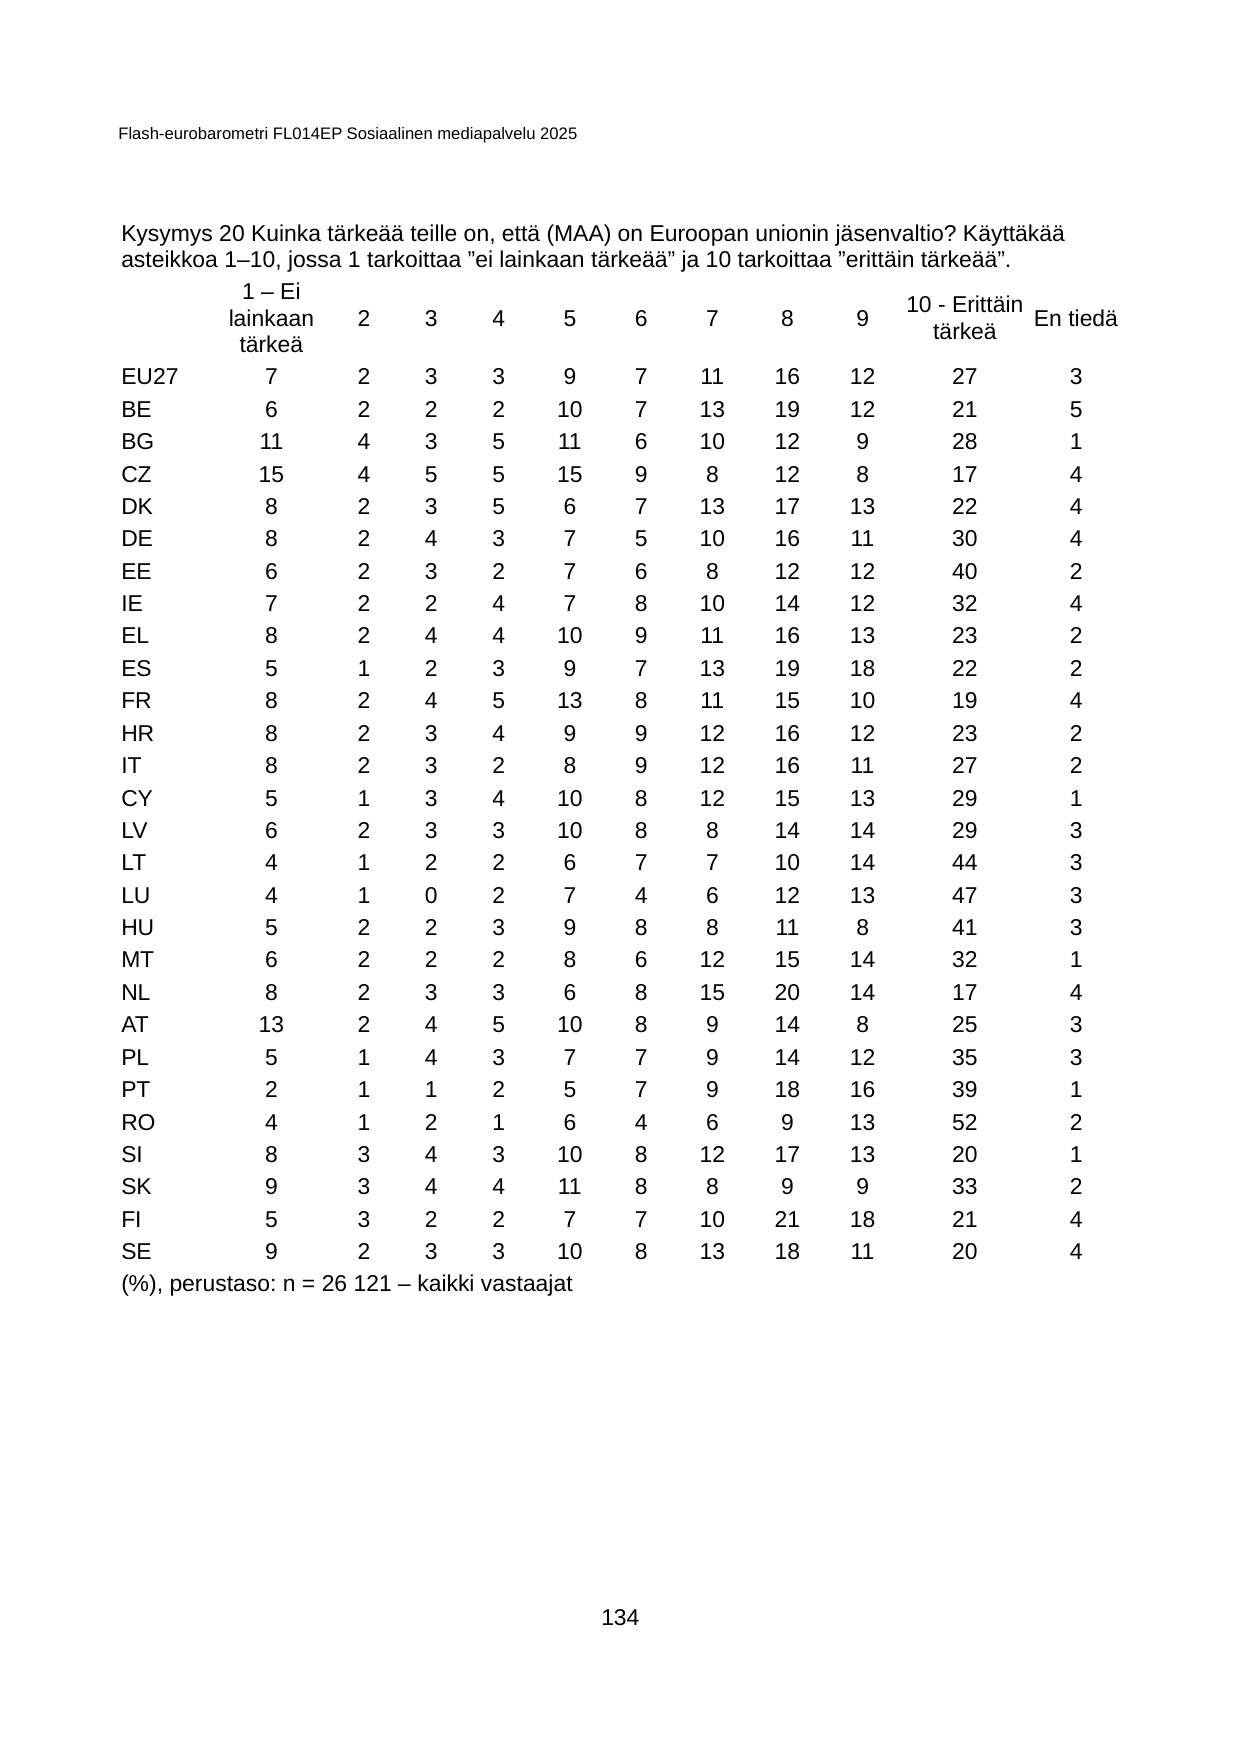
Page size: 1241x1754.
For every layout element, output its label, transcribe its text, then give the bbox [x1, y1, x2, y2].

table_cell 3 [397, 275, 464, 360]
table_cell 8 [532, 749, 607, 781]
table_cell 5 [397, 458, 464, 490]
table_cell 32 [900, 944, 1029, 976]
table_cell 1 [330, 652, 397, 684]
table_cell LT [118, 846, 212, 879]
table_cell 7 [607, 490, 674, 522]
table_cell 4 [213, 846, 330, 879]
table_cell 2 [465, 944, 532, 976]
table_cell 33 [900, 1170, 1029, 1203]
table_cell 12 [675, 781, 749, 814]
table_cell 4 [607, 879, 674, 911]
table_cell 11 [213, 425, 330, 457]
table_cell 12 [825, 360, 900, 393]
table_cell 14 [825, 976, 900, 1008]
table_cell PL [118, 1041, 212, 1073]
table_cell 12 [675, 717, 749, 749]
table_cell 8 [825, 911, 900, 943]
table_cell 19 [750, 652, 825, 684]
table_cell En tiedä [1030, 275, 1122, 360]
table_header Kysymys 20 Kuinka tärkeää teille on, että (MAA) on Euroopan unionin jäsenvaltio? Käyttäkää asteikkoa 1–10, jossa 1 tarkoittaa ”ei lainkaan tärkeää” ja 10 tarkoittaa ”erittäin tärkeää”. [118, 217, 1122, 275]
table_cell 2 [1030, 1105, 1122, 1138]
table_cell 8 [213, 620, 330, 652]
table_cell 10 [675, 587, 749, 619]
table_cell 5 [465, 490, 532, 522]
table_cell 13 [213, 1008, 330, 1041]
table_cell 9 [532, 360, 607, 393]
table_cell 2 [465, 879, 532, 911]
table_cell 9 [532, 911, 607, 943]
table_cell LU [118, 879, 212, 911]
table_cell 3 [397, 976, 464, 1008]
table_cell 16 [825, 1073, 900, 1105]
table_cell 2 [330, 393, 397, 425]
table_cell 2 [330, 944, 397, 976]
table_cell ES [118, 652, 212, 684]
table_cell 3 [1030, 846, 1122, 879]
table_cell 1 [1030, 1073, 1122, 1105]
table_cell 11 [675, 684, 749, 717]
table_cell 2 [397, 911, 464, 943]
table_cell 4 [397, 1170, 464, 1203]
table_cell 13 [675, 490, 749, 522]
table_cell 3 [397, 555, 464, 587]
table_cell 7 [532, 522, 607, 555]
table_cell 2 [465, 555, 532, 587]
table_cell AT [118, 1008, 212, 1041]
table_cell 17 [900, 458, 1029, 490]
table_cell 2 [330, 976, 397, 1008]
table_cell 8 [607, 1235, 674, 1267]
table_cell 4 [397, 1138, 464, 1170]
table_cell 8 [607, 1138, 674, 1170]
table_cell 4 [1030, 1235, 1122, 1267]
table_cell 3 [397, 814, 464, 846]
table_cell 21 [750, 1203, 825, 1235]
table_cell 3 [1030, 879, 1122, 911]
table_cell 10 [675, 522, 749, 555]
table_cell 2 [330, 749, 397, 781]
table_cell 1 [330, 1105, 397, 1138]
table_cell 7 [607, 1203, 674, 1235]
table_cell 1 [330, 1073, 397, 1105]
table_cell 2 [330, 717, 397, 749]
table_cell 9 [825, 1170, 900, 1203]
table_cell 12 [750, 555, 825, 587]
table_cell 4 [1030, 458, 1122, 490]
table_cell 13 [825, 490, 900, 522]
table_cell 20 [750, 976, 825, 1008]
table_cell 5 [532, 1073, 607, 1105]
table_cell 29 [900, 814, 1029, 846]
table_cell 4 [465, 781, 532, 814]
table_cell 7 [213, 360, 330, 393]
table_cell 7 [532, 879, 607, 911]
table_cell 2 [397, 393, 464, 425]
table_cell 6 [532, 976, 607, 1008]
table_cell 8 [607, 781, 674, 814]
table_cell 7 [213, 587, 330, 619]
table_cell 4 [330, 458, 397, 490]
table_cell 4 [1030, 976, 1122, 1008]
table_cell 2 [330, 684, 397, 717]
table_cell IT [118, 749, 212, 781]
table_cell 14 [750, 1008, 825, 1041]
table_cell 3 [397, 360, 464, 393]
table_cell 1 – Ei lainkaan tärkeä [213, 275, 330, 360]
table_cell 30 [900, 522, 1029, 555]
table_cell 2 [330, 522, 397, 555]
table_cell 18 [750, 1073, 825, 1105]
table_cell 17 [900, 976, 1029, 1008]
table_cell 5 [213, 911, 330, 943]
table_cell 12 [750, 425, 825, 457]
table_cell 6 [607, 555, 674, 587]
table_cell IE [118, 587, 212, 619]
table_cell 3 [1030, 1008, 1122, 1041]
table_cell 8 [675, 814, 749, 846]
table_cell 2 [213, 1073, 330, 1105]
table_cell 10 [532, 1235, 607, 1267]
table_cell 5 [213, 1041, 330, 1073]
table_cell 14 [750, 814, 825, 846]
table_cell 1 [1030, 944, 1122, 976]
table_cell 3 [1030, 360, 1122, 393]
table_cell 2 [330, 360, 397, 393]
table_cell 6 [675, 1105, 749, 1138]
table_cell 3 [397, 717, 464, 749]
table_cell 39 [900, 1073, 1029, 1105]
table_cell 11 [532, 425, 607, 457]
table_cell 3 [397, 1235, 464, 1267]
table_cell 19 [750, 393, 825, 425]
table_cell 8 [607, 976, 674, 1008]
table_cell 3 [1030, 911, 1122, 943]
table_cell 15 [675, 976, 749, 1008]
table_cell 9 [675, 1008, 749, 1041]
table_cell 8 [532, 944, 607, 976]
table_cell 8 [825, 1008, 900, 1041]
table_cell 3 [465, 976, 532, 1008]
table_cell 3 [1030, 1041, 1122, 1073]
table_cell 3 [465, 1138, 532, 1170]
table_cell EU27 [118, 360, 212, 393]
table_cell 3 [330, 1170, 397, 1203]
table_cell 8 [213, 749, 330, 781]
table_cell 4 [465, 275, 532, 360]
table_cell 8 [213, 717, 330, 749]
table_cell 2 [465, 846, 532, 879]
table_cell 5 [465, 1008, 532, 1041]
table_cell 2 [1030, 555, 1122, 587]
table_cell 7 [607, 1041, 674, 1073]
table_cell 5 [213, 1203, 330, 1235]
table_cell 12 [825, 555, 900, 587]
table_cell 10 [532, 393, 607, 425]
table_cell 0 [397, 879, 464, 911]
table_cell 21 [900, 393, 1029, 425]
table_cell 8 [825, 458, 900, 490]
table_cell 3 [465, 1041, 532, 1073]
table_cell 4 [465, 620, 532, 652]
table_cell EL [118, 620, 212, 652]
table_cell 4 [397, 684, 464, 717]
table_cell 2 [397, 587, 464, 619]
table_cell 15 [750, 781, 825, 814]
table_cell 11 [532, 1170, 607, 1203]
table_cell 9 [213, 1170, 330, 1203]
table_cell 47 [900, 879, 1029, 911]
table_cell 41 [900, 911, 1029, 943]
table_cell 8 [607, 911, 674, 943]
table_cell 7 [607, 846, 674, 879]
table_cell 14 [825, 944, 900, 976]
table_cell 6 [675, 879, 749, 911]
table_cell 19 [900, 684, 1029, 717]
table_cell 10 [532, 814, 607, 846]
table_cell 18 [825, 1203, 900, 1235]
table_cell 4 [213, 879, 330, 911]
table_cell 13 [675, 1235, 749, 1267]
table_cell 6 [532, 490, 607, 522]
table_cell HR [118, 717, 212, 749]
table_cell 11 [675, 360, 749, 393]
table_cell 5 [465, 458, 532, 490]
table_cell 13 [532, 684, 607, 717]
table_cell 11 [825, 1235, 900, 1267]
table_cell 12 [750, 458, 825, 490]
table_cell 8 [675, 911, 749, 943]
table_cell 2 [330, 587, 397, 619]
table_cell 4 [397, 522, 464, 555]
table_cell 7 [675, 275, 749, 360]
table_cell 3 [465, 814, 532, 846]
table_cell 8 [213, 976, 330, 1008]
table_cell 3 [397, 490, 464, 522]
table_cell 12 [825, 393, 900, 425]
table_cell 1 [330, 846, 397, 879]
table_cell 17 [750, 1138, 825, 1170]
table_cell 12 [675, 1138, 749, 1170]
table_cell 2 [397, 846, 464, 879]
table_cell 4 [1030, 522, 1122, 555]
table_cell 6 [607, 944, 674, 976]
table_cell 2 [1030, 717, 1122, 749]
table_cell 7 [532, 587, 607, 619]
table_cell 8 [675, 458, 749, 490]
table_cell 8 [213, 522, 330, 555]
table_cell 4 [465, 1170, 532, 1203]
table_cell 22 [900, 652, 1029, 684]
table_cell 15 [750, 944, 825, 976]
table_cell 4 [397, 1008, 464, 1041]
table_cell 15 [750, 684, 825, 717]
table_cell 2 [1030, 652, 1122, 684]
table_cell 10 [532, 781, 607, 814]
table_cell 7 [607, 393, 674, 425]
table_cell 18 [825, 652, 900, 684]
table_cell 12 [825, 587, 900, 619]
table_cell BE [118, 393, 212, 425]
table_cell 1 [1030, 1138, 1122, 1170]
table_cell 35 [900, 1041, 1029, 1073]
table_cell 2 [1030, 749, 1122, 781]
table_cell 16 [750, 360, 825, 393]
table_cell 6 [213, 944, 330, 976]
table_cell 14 [750, 587, 825, 619]
table_cell 3 [330, 1203, 397, 1235]
table_cell 2 [397, 1105, 464, 1138]
table_cell 2 [465, 749, 532, 781]
table_cell 4 [465, 587, 532, 619]
table_cell 1 [1030, 781, 1122, 814]
table_cell SE [118, 1235, 212, 1267]
table_cell 4 [397, 620, 464, 652]
table_cell 3 [330, 1138, 397, 1170]
table_cell NL [118, 976, 212, 1008]
table_cell 2 [330, 490, 397, 522]
table_cell 25 [900, 1008, 1029, 1041]
table_cell 9 [675, 1073, 749, 1105]
table_cell 12 [825, 717, 900, 749]
table_cell 5 [213, 652, 330, 684]
table_cell 9 [532, 717, 607, 749]
table_cell 1 [1030, 425, 1122, 457]
table_cell 2 [330, 1235, 397, 1267]
table_cell 10 [675, 1203, 749, 1235]
table_cell 8 [213, 684, 330, 717]
table_cell 2 [465, 1203, 532, 1235]
table_cell 2 [465, 393, 532, 425]
table_cell 3 [1030, 814, 1122, 846]
table_cell 32 [900, 587, 1029, 619]
table_cell 17 [750, 490, 825, 522]
table_cell 12 [675, 944, 749, 976]
table_cell 12 [825, 1041, 900, 1073]
table_cell 2 [1030, 620, 1122, 652]
table_cell 1 [465, 1105, 532, 1138]
table_cell 1 [330, 781, 397, 814]
table_cell 28 [900, 425, 1029, 457]
table_cell [118, 275, 212, 360]
table_cell 6 [213, 814, 330, 846]
table_cell 6 [532, 846, 607, 879]
table_cell 4 [397, 1041, 464, 1073]
table_cell 2 [465, 1073, 532, 1105]
table_cell 7 [532, 1203, 607, 1235]
table_cell 2 [330, 275, 397, 360]
table_cell DE [118, 522, 212, 555]
table_cell CZ [118, 458, 212, 490]
table_cell 13 [675, 393, 749, 425]
table_cell 2 [397, 652, 464, 684]
table_cell 27 [900, 749, 1029, 781]
table_cell 14 [825, 814, 900, 846]
table_cell 27 [900, 360, 1029, 393]
table_cell 16 [750, 749, 825, 781]
table_cell 23 [900, 620, 1029, 652]
table_cell 10 [675, 425, 749, 457]
table_cell 13 [825, 879, 900, 911]
table_cell 15 [532, 458, 607, 490]
table_cell 9 [750, 1105, 825, 1138]
table_cell 7 [532, 555, 607, 587]
table_cell 6 [532, 1105, 607, 1138]
table_cell LV [118, 814, 212, 846]
table_cell 5 [532, 275, 607, 360]
table_cell 18 [750, 1235, 825, 1267]
table_cell 13 [825, 1105, 900, 1138]
table_cell 8 [675, 555, 749, 587]
table_cell 11 [750, 911, 825, 943]
table_cell 8 [750, 275, 825, 360]
table_cell 29 [900, 781, 1029, 814]
table_cell 1 [397, 1073, 464, 1105]
table_cell 9 [532, 652, 607, 684]
table_cell 8 [607, 814, 674, 846]
table_cell 20 [900, 1235, 1029, 1267]
table_cell DK [118, 490, 212, 522]
table_cell 10 [750, 846, 825, 879]
table_cell 3 [465, 652, 532, 684]
table_cell 6 [607, 275, 674, 360]
table_cell 12 [750, 879, 825, 911]
table_cell 8 [607, 587, 674, 619]
table_cell 9 [825, 275, 900, 360]
table_cell 3 [397, 425, 464, 457]
table_cell 8 [213, 1138, 330, 1170]
table_cell 11 [675, 620, 749, 652]
table_cell SK [118, 1170, 212, 1203]
table_cell 8 [607, 684, 674, 717]
table_cell 4 [465, 717, 532, 749]
table_cell 4 [330, 425, 397, 457]
table_cell 2 [330, 1008, 397, 1041]
table_cell 4 [1030, 1203, 1122, 1235]
table_cell 10 [825, 684, 900, 717]
table_cell BG [118, 425, 212, 457]
table_cell 6 [213, 555, 330, 587]
table_cell 3 [465, 360, 532, 393]
table_cell 3 [397, 749, 464, 781]
table_cell 11 [825, 749, 900, 781]
table_cell 14 [750, 1041, 825, 1073]
table_cell 11 [825, 522, 900, 555]
table_cell 9 [675, 1041, 749, 1073]
table_cell 9 [213, 1235, 330, 1267]
table_cell 4 [1030, 490, 1122, 522]
table_cell 6 [607, 425, 674, 457]
table_cell 7 [607, 360, 674, 393]
table_cell 4 [1030, 684, 1122, 717]
table_cell 5 [213, 781, 330, 814]
table_cell SI [118, 1138, 212, 1170]
table_cell 3 [397, 781, 464, 814]
table_cell 14 [825, 846, 900, 879]
table_cell 9 [607, 749, 674, 781]
table_cell 5 [607, 522, 674, 555]
table_cell FR [118, 684, 212, 717]
table_cell EE [118, 555, 212, 587]
table_cell 8 [213, 490, 330, 522]
table_cell 10 [532, 1138, 607, 1170]
table_cell PT [118, 1073, 212, 1105]
table_cell 10 [532, 620, 607, 652]
table_cell 16 [750, 620, 825, 652]
table_cell 12 [675, 749, 749, 781]
table_cell 52 [900, 1105, 1029, 1138]
table_cell 2 [397, 1203, 464, 1235]
table_cell 2 [330, 911, 397, 943]
table_cell 13 [825, 781, 900, 814]
table_cell 1 [330, 1041, 397, 1073]
table_cell 3 [465, 1235, 532, 1267]
table_cell 9 [607, 717, 674, 749]
table_cell FI [118, 1203, 212, 1235]
table_cell 13 [825, 1138, 900, 1170]
table_cell 21 [900, 1203, 1029, 1235]
table_cell 9 [607, 458, 674, 490]
table_cell 4 [607, 1105, 674, 1138]
table_cell 40 [900, 555, 1029, 587]
table_cell 7 [532, 1041, 607, 1073]
table_cell 5 [1030, 393, 1122, 425]
table_cell MT [118, 944, 212, 976]
table_cell 6 [213, 393, 330, 425]
table_cell 8 [607, 1170, 674, 1203]
table_cell 2 [397, 944, 464, 976]
table_cell 4 [213, 1105, 330, 1138]
table_cell 7 [675, 846, 749, 879]
table_cell 10 - Erittäin tärkeä [900, 275, 1029, 360]
table_cell CY [118, 781, 212, 814]
table_cell 20 [900, 1138, 1029, 1170]
table_cell 2 [330, 555, 397, 587]
table_cell 10 [532, 1008, 607, 1041]
table_cell 3 [465, 522, 532, 555]
table_cell 2 [330, 814, 397, 846]
table_cell (%), perustaso: n = 26 121 – kaikki vastaajat [118, 1268, 1122, 1300]
table_cell 3 [465, 911, 532, 943]
table_cell 8 [675, 1170, 749, 1203]
table_cell 16 [750, 717, 825, 749]
table_cell 5 [465, 684, 532, 717]
table_cell 9 [825, 425, 900, 457]
table_cell 23 [900, 717, 1029, 749]
table_cell 9 [607, 620, 674, 652]
table_cell 13 [825, 620, 900, 652]
table_cell HU [118, 911, 212, 943]
table_cell 1 [330, 879, 397, 911]
table_cell 4 [1030, 587, 1122, 619]
table_cell 15 [213, 458, 330, 490]
table_cell 9 [750, 1170, 825, 1203]
table_cell 16 [750, 522, 825, 555]
table_cell RO [118, 1105, 212, 1138]
table_cell 5 [465, 425, 532, 457]
table_cell 44 [900, 846, 1029, 879]
table_cell 22 [900, 490, 1029, 522]
table_cell 2 [330, 620, 397, 652]
table_cell 7 [607, 652, 674, 684]
table_cell 13 [675, 652, 749, 684]
table_cell 2 [1030, 1170, 1122, 1203]
table_cell 8 [607, 1008, 674, 1041]
table_cell 7 [607, 1073, 674, 1105]
